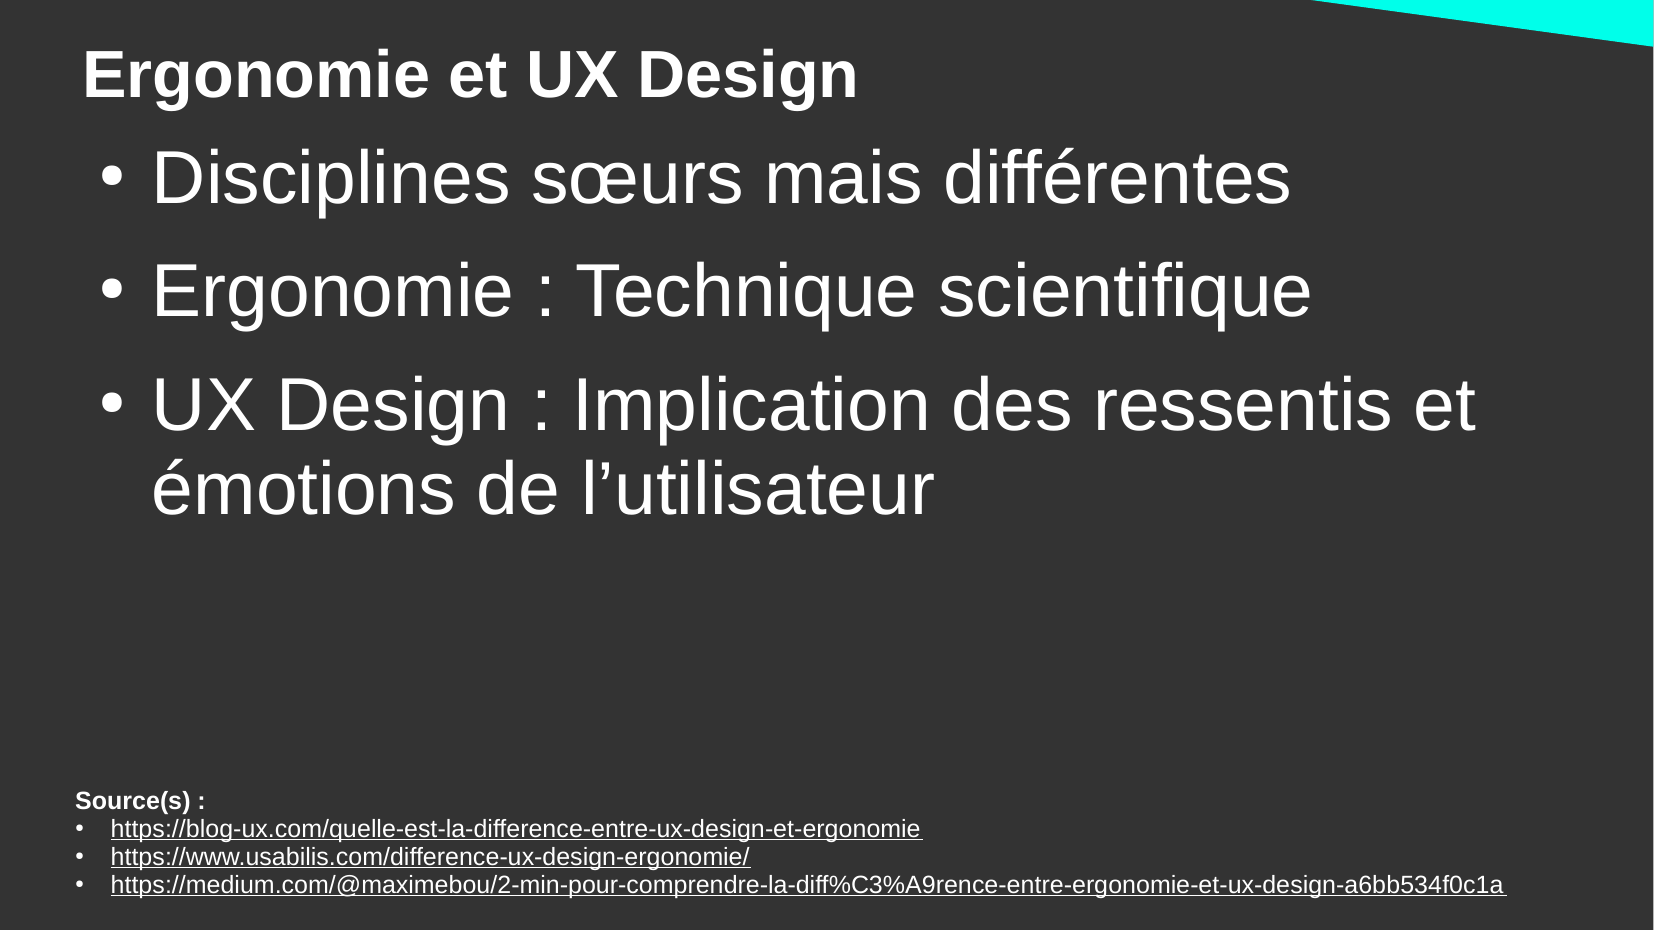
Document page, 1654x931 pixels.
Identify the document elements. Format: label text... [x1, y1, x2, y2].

text_box [1311, 0, 1654, 47]
text_box Source(s) : https://blog-ux.com/quelle-est-la-difference-entre-ux-design-et-ergonomie https://www.usabilis.com/difference-ux-design-ergonomie/ https://medium.com/@maximebou/2-min-pour-comprendre-la-diff%C3%A9rence-entre-ergonomie-et-ux-design-a6bb534f0c1a [60, 779, 1546, 931]
title Ergonomie et UX Design [82, 37, 1571, 114]
list Disciplines sœurs mais différentes Ergonomie : Technique scientifique UX Design : Implication des ressentis et émotions de l’utilisateur [80, 135, 1620, 804]
